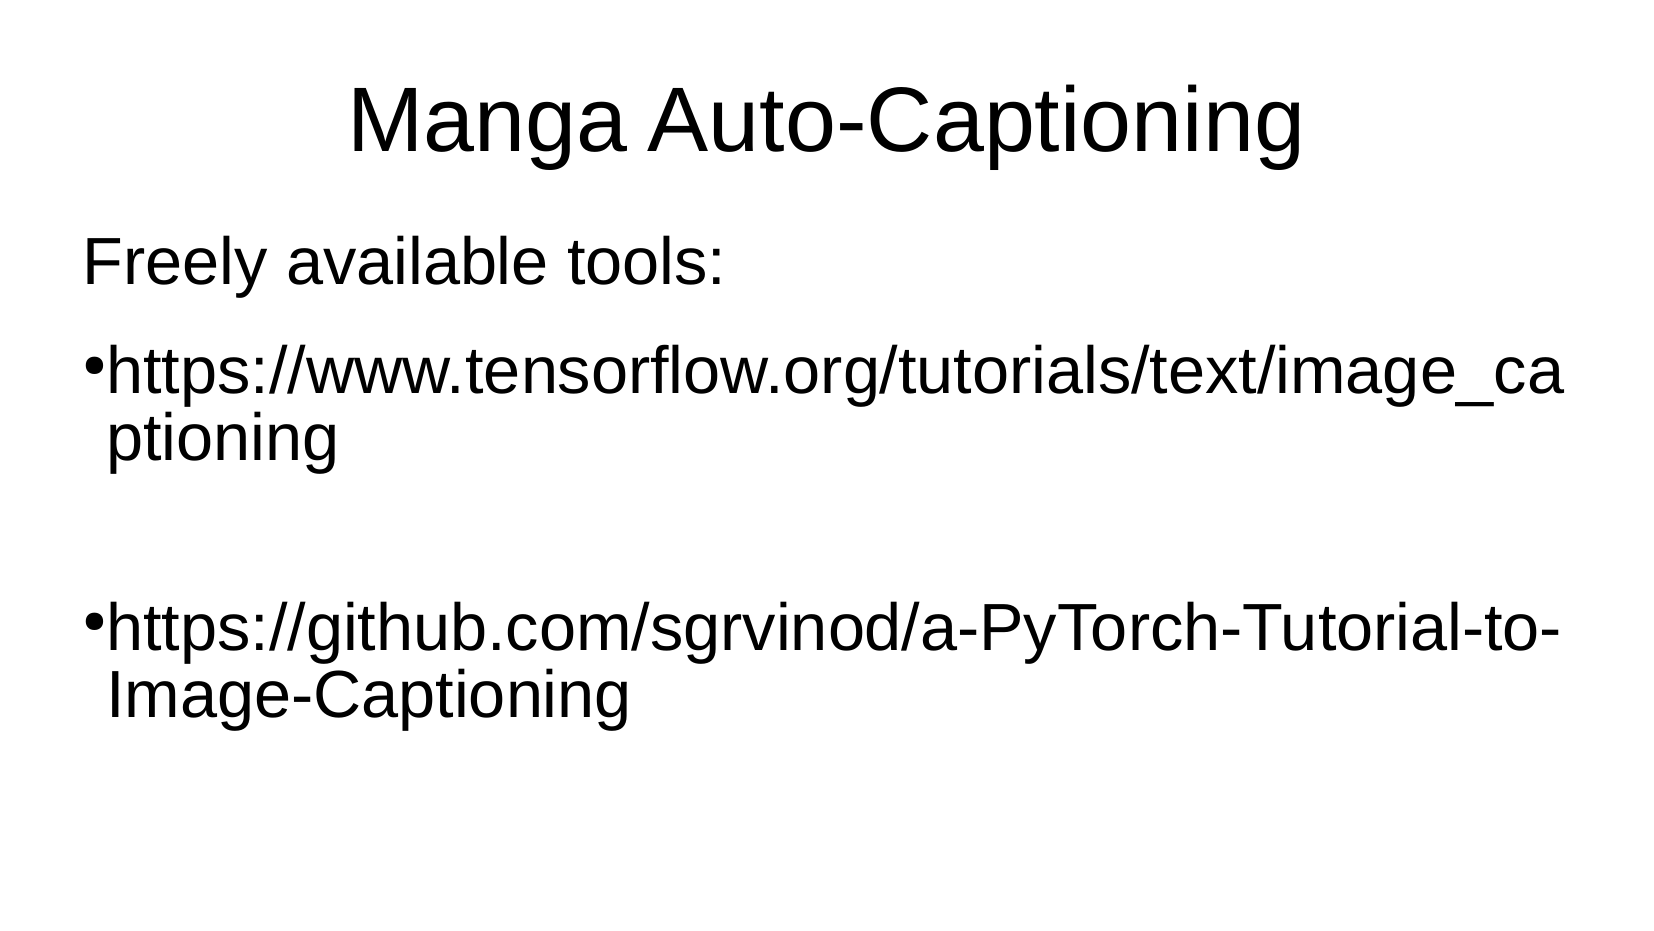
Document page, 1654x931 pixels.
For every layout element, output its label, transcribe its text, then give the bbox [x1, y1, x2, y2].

list Freely available tools: https://www.tensorflow.org/tutorials/text/image_captioning https://github.com/sgrvinod/a-PyTorch-Tutorial-to-Image-Captioning [82, 217, 1571, 758]
title Manga Auto-Captioning [82, 37, 1571, 193]
